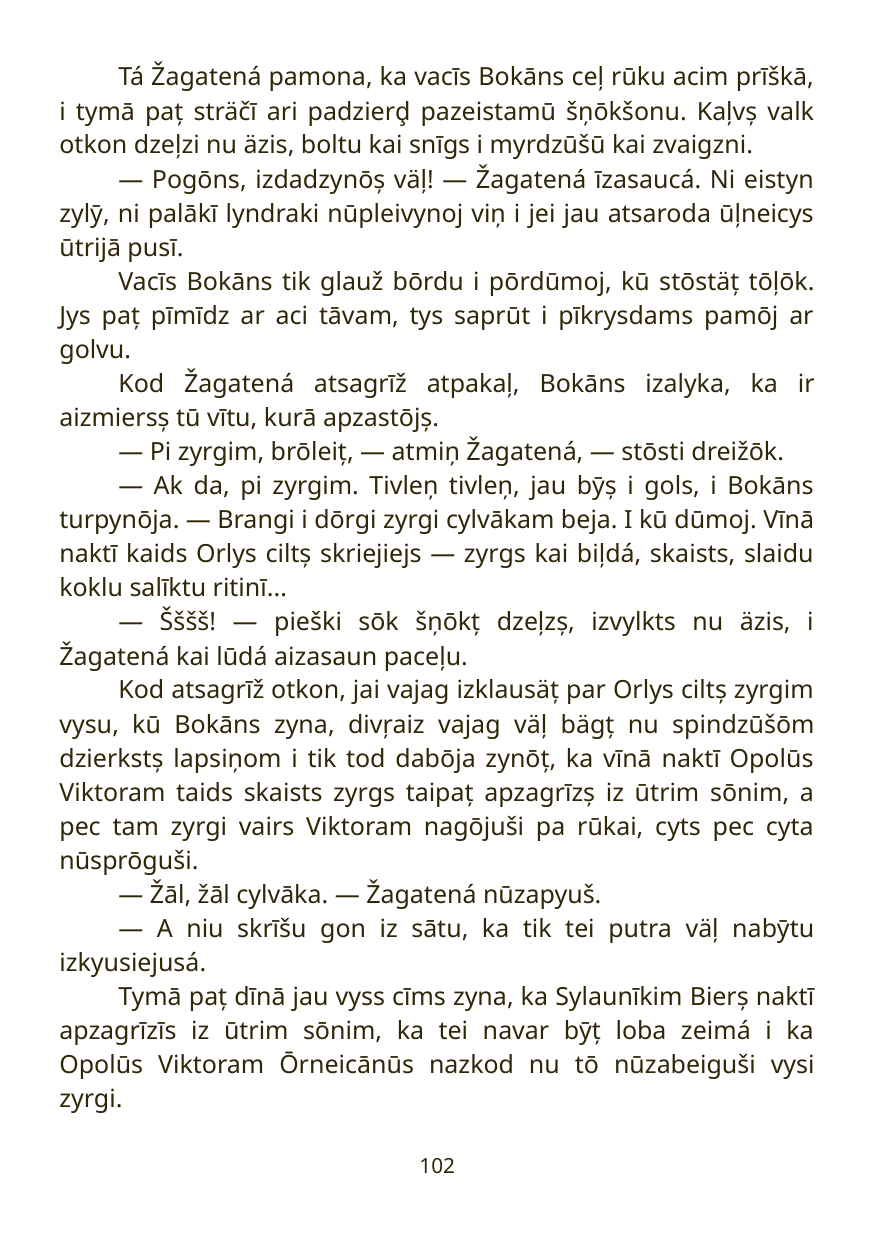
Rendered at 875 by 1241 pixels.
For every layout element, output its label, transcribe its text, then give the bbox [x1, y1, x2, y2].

text — Žāl, žāl cylvāka. — Žagatená nūzapyuš. [59, 877, 815, 911]
text — Šššš! — pieški sōk šņōkț dzeļzș, izvylkts nu äzis, i Žagatená kai lūdá aizasaun paceļu. [59, 604, 815, 672]
text — Ak da, pi zyrgim. Tivleņ tivleņ, jau bȳș i gols, i Bokāns turpynōja. — Brangi i dōrgi zyrgi cylvākam beja. I kū dūmoj. Vīnā naktī kaids Orlys ciltș skriejiejs — zyrgs kai biļdá, skaists, slaidu koklu salīktu ritinī... [59, 468, 815, 604]
text Kod Žagatená atsagrīž atpakaļ, Bokāns izalyka, ka ir aizmiersș tū vītu, kurā apzastōjș. [59, 366, 815, 434]
text Tymā paț dīnā jau vyss cīms zyna, ka Sylaunīkim Bierș naktī apzagrīzīs iz ūtrim sōnim, ka tei navar bȳț loba zeimá i ka Opolūs Viktoram Ōrneicānūs nazkod nu tō nūzabeiguši vysi zyrgi. [59, 979, 815, 1115]
text Tá Žagatená pamona, ka vacīs Bokāns ceļ rūku acim prīškā, i tymā paț sträčī ari padzierḑ pazeistamū šņōkšonu. Kaļvș valk otkon dzeļzi nu äzis, boltu kai snīgs i myrdzūšū kai zvaigzni. [59, 59, 815, 161]
text — Pi zyrgim, brōleiț, — atmiņ Žagatená, — stōsti dreižōk. [59, 434, 815, 468]
text — Pogōns, izdadzynōș väļ! — Žagatená īzasaucá. Ni eistyn zylȳ, ni palākī lyndraki nūpleivynoj viņ i jei jau atsaroda ūļneicys ūtrijā pusī. [59, 161, 815, 263]
text — A niu skrīšu gon iz sātu, ka tik tei putra väļ nabȳtu izkyusiejusá. [59, 911, 815, 979]
text Kod atsagrīž otkon, jai vajag izklausäț par Orlys ciltș zyrgim vysu, kū Bokāns zyna, divŗaiz vajag väļ bägț nu spindzūšōm dzierkstș lapsiņom i tik tod dabōja zynōț, ka vīnā naktī Opolūs Viktoram taids skaists zyrgs taipaț apzagrīzș iz ūtrim sōnim, a pec tam zyrgi vairs Viktoram nagōjuši pa rūkai, cyts pec cyta nūsprōguši. [59, 672, 815, 877]
text Vacīs Bokāns tik glauž bōrdu i pōrdūmoj, kū stōstäț tōļōk. Jys paț pīmīdz ar aci tāvam, tys saprūt i pīkrysdams pamōj ar golvu. [59, 263, 815, 366]
